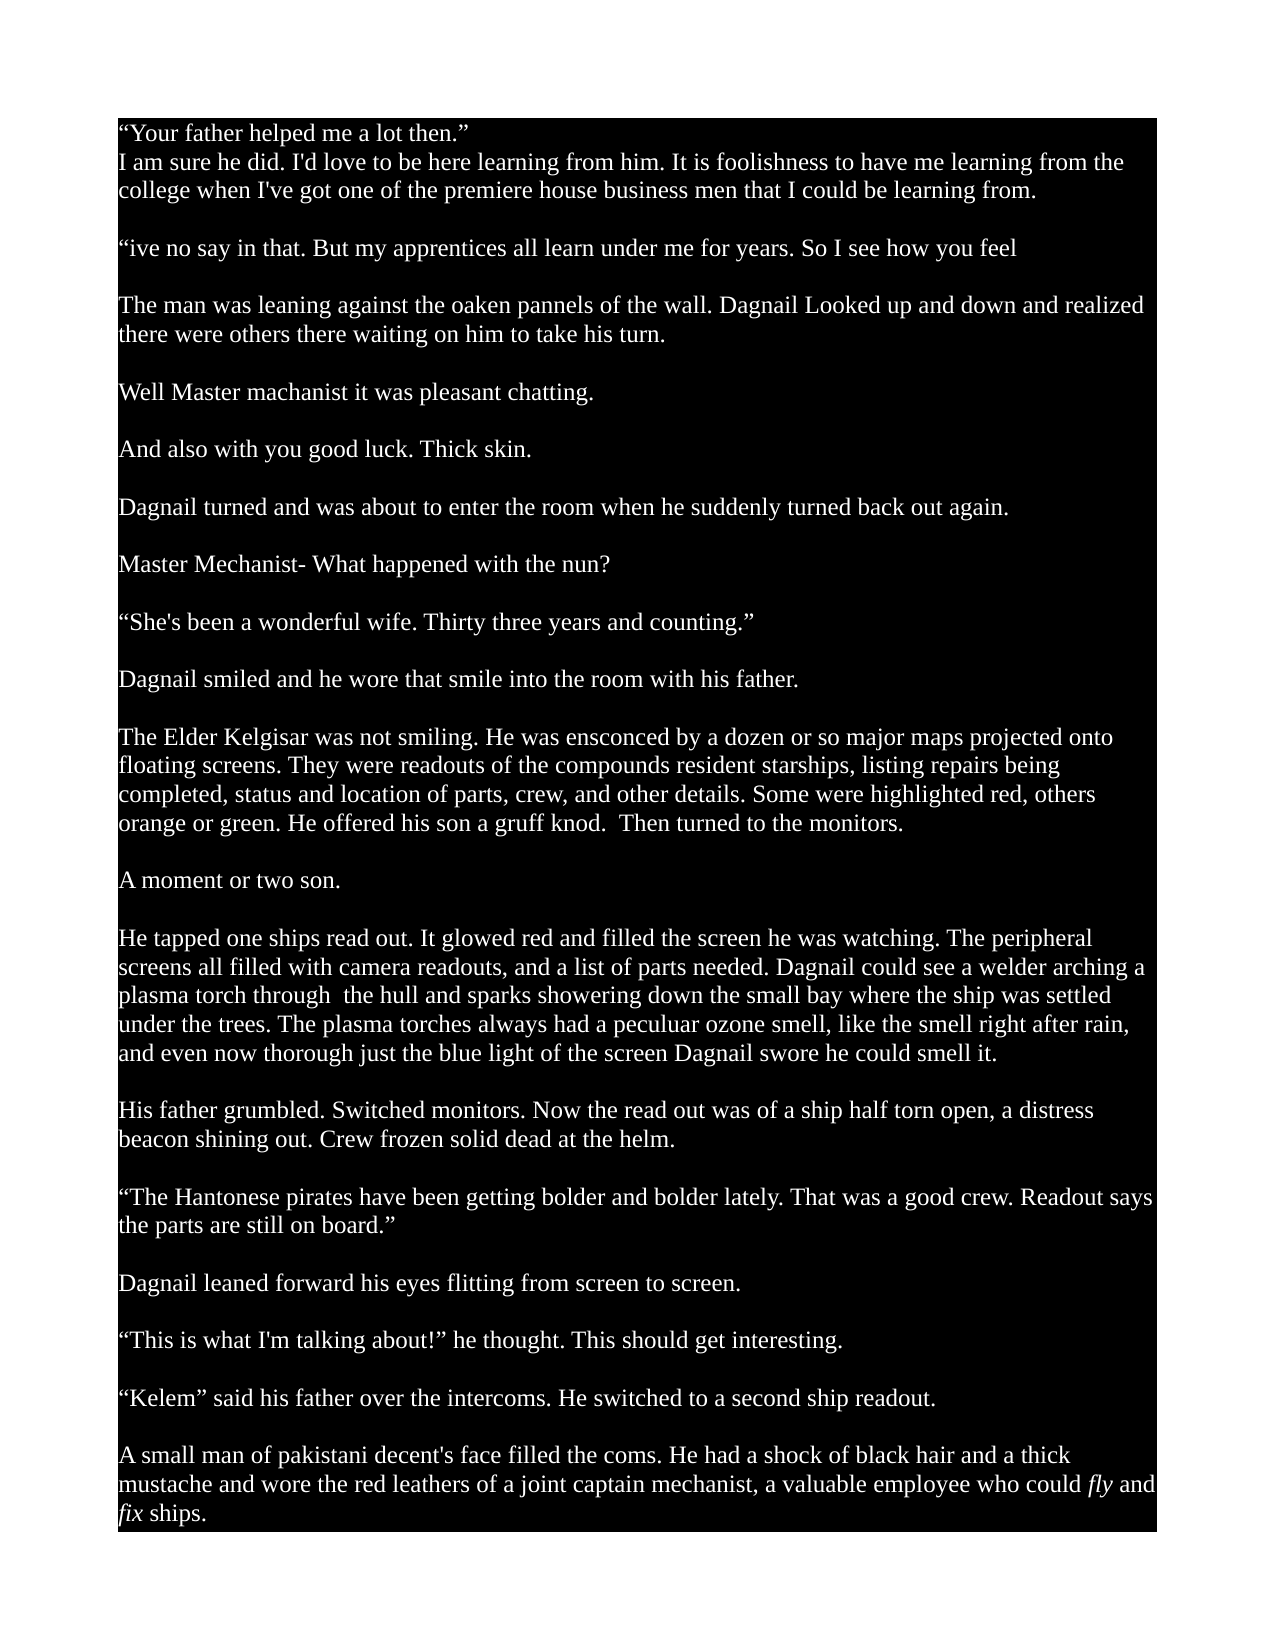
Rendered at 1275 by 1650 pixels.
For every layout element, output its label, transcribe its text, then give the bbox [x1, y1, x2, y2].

text Dagnail turned and was about to enter the room when he suddenly turned back out again. Master Mechanist- What happened with the nun? “She's been a wonderful wife. Thirty three years and counting.” Dagnail smiled and he wore that smile into the room with his father. The Elder Kelgisar was not smiling. He was ensconced by a dozen or so major maps projected onto floating screens. They were readouts of the compounds resident starships, listing repairs being completed, status and location of parts, crew, and other details. Some were highlighted red, others orange or green. He offered his son a gruff knod. Then turned to the monitors. A moment or two son. He tapped one ships read out. It glowed red and filled the screen he was watching. The peripheral screens all filled with camera readouts, and a list of parts needed. Dagnail could see a welder arching a plasma torch through the hull and sparks showering down the small bay where the ship was settled under the trees. The plasma torches always had a peculuar ozone smell, like the smell right after rain, and even now thorough just the blue light of the screen Dagnail swore he could smell it. His father grumbled. Switched monitors. Now the read out was of a ship half torn open, a distress beacon shining out. Crew frozen solid dead at the helm. “The Hantonese pirates have been getting bolder and bolder lately. That was a good crew. Readout says the parts are still on board.” Dagnail leaned forward his eyes flitting from screen to screen. “This is what I'm talking about!” he thought. This should get interesting. “Kelem” said his father over the intercoms. He switched to a second ship readout. A small man of pakistani decent's face filled the coms. He had a shock of black hair and a thick mustache and wore the red leathers of a joint captain mechanist, a valuable employee who could fly and fix ships. [118, 492, 1157, 1527]
text “ive no say in that. But my apprentices all learn under me for years. So I see how you feel [118, 233, 1157, 262]
text The man was leaning against the oaken pannels of the wall. Dagnail Looked up and down and realized there were others there waiting on him to take his turn. Well Master machanist it was pleasant chatting. And also with you good luck. Thick skin. [118, 291, 1157, 492]
text “Your father helped me a lot then.” I am sure he did. I'd love to be here learning from him. It is foolishness to have me learning from the college when I've got one of the premiere house business men that I could be learning from. [118, 118, 1157, 204]
